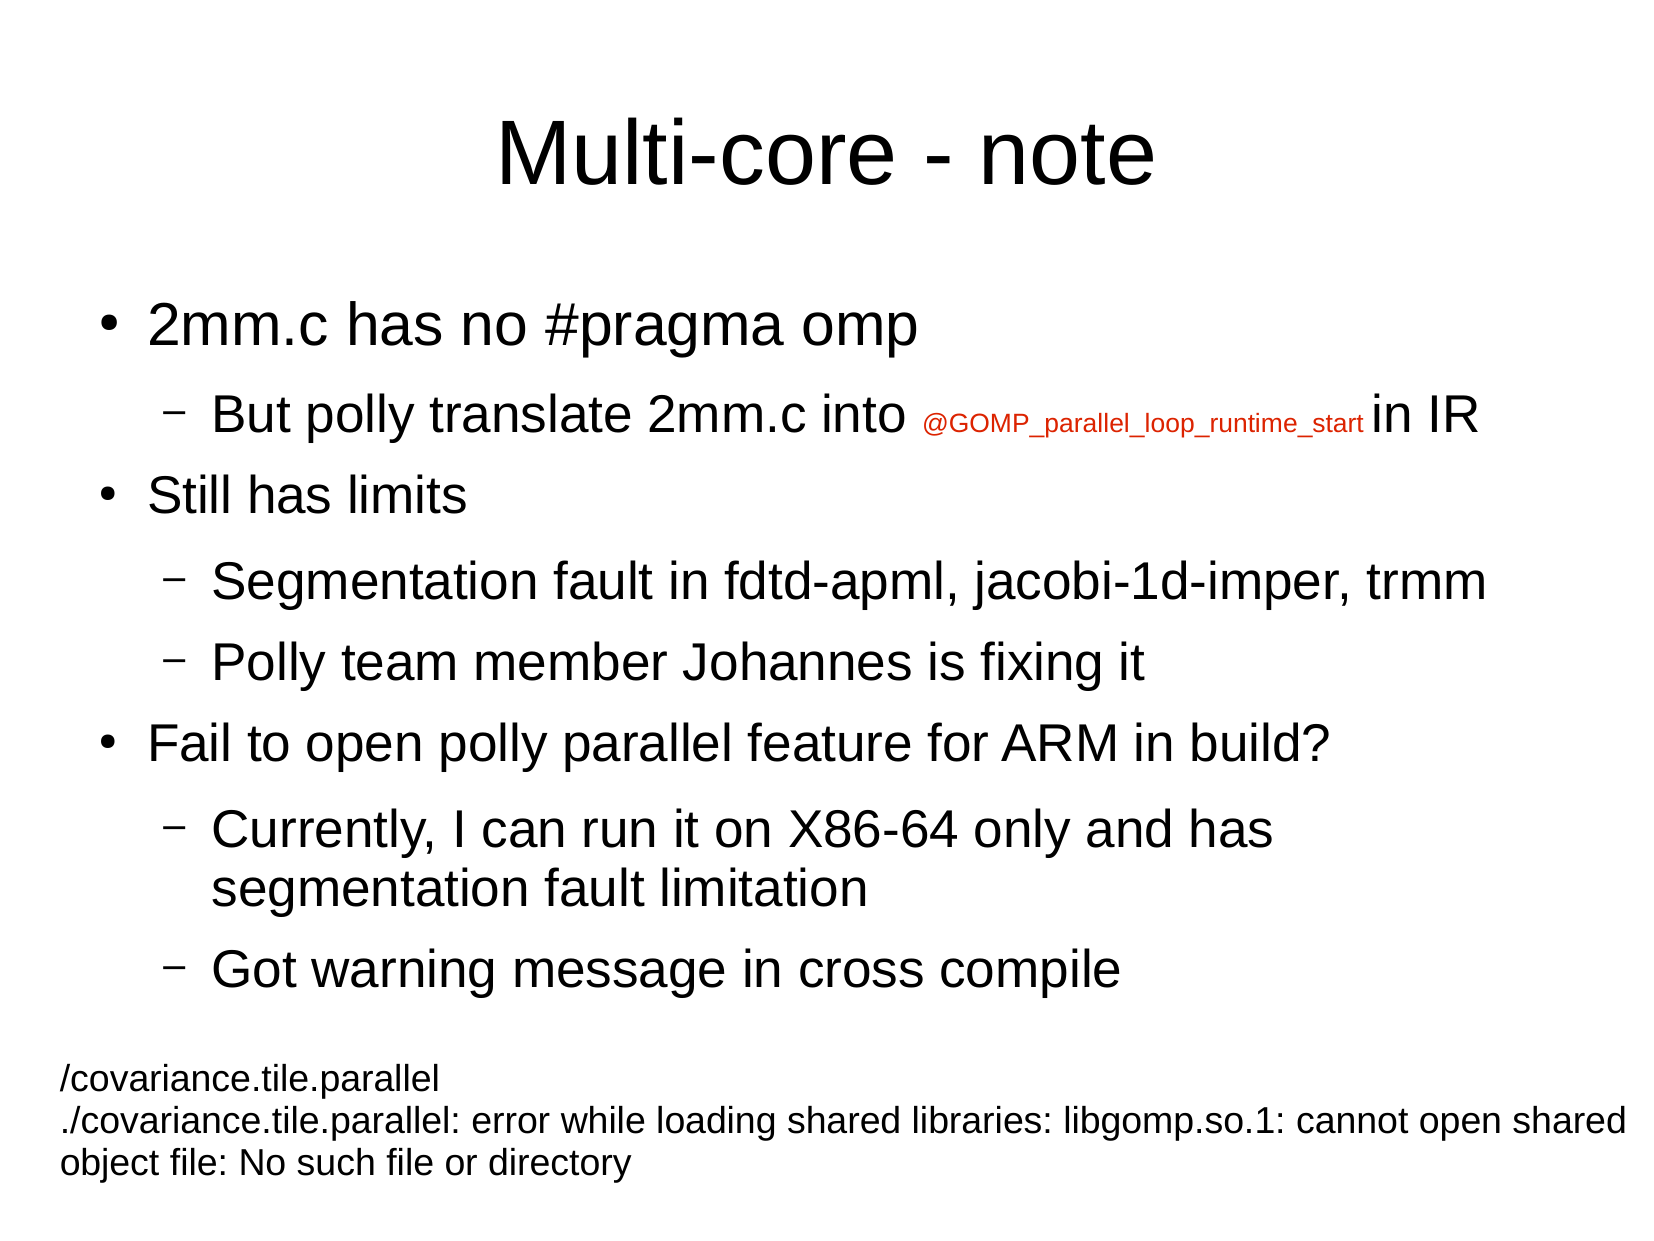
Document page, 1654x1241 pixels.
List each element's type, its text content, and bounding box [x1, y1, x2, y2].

text_box /covariance.tile.parallel ./covariance.tile.parallel: error while loading shared libraries: libgomp.so.1: cannot open shared object file: No such file or directory [45, 1050, 1643, 1191]
title Multi-core - note [82, 49, 1571, 257]
list 2mm.c has no #pragma omp But polly translate 2mm.c into @GOMP_parallel_loop_runtime_start in IR Still has limits Segmentation fault in fdtd-apml, jacobi-1d-imper, trmm Polly team member Johannes is fixing it Fail to open polly parallel feature for ARM in build? Currently, I can run it on X86-64 only and has segmentation fault limitation Got warning message in cross compile [82, 290, 1538, 1010]
